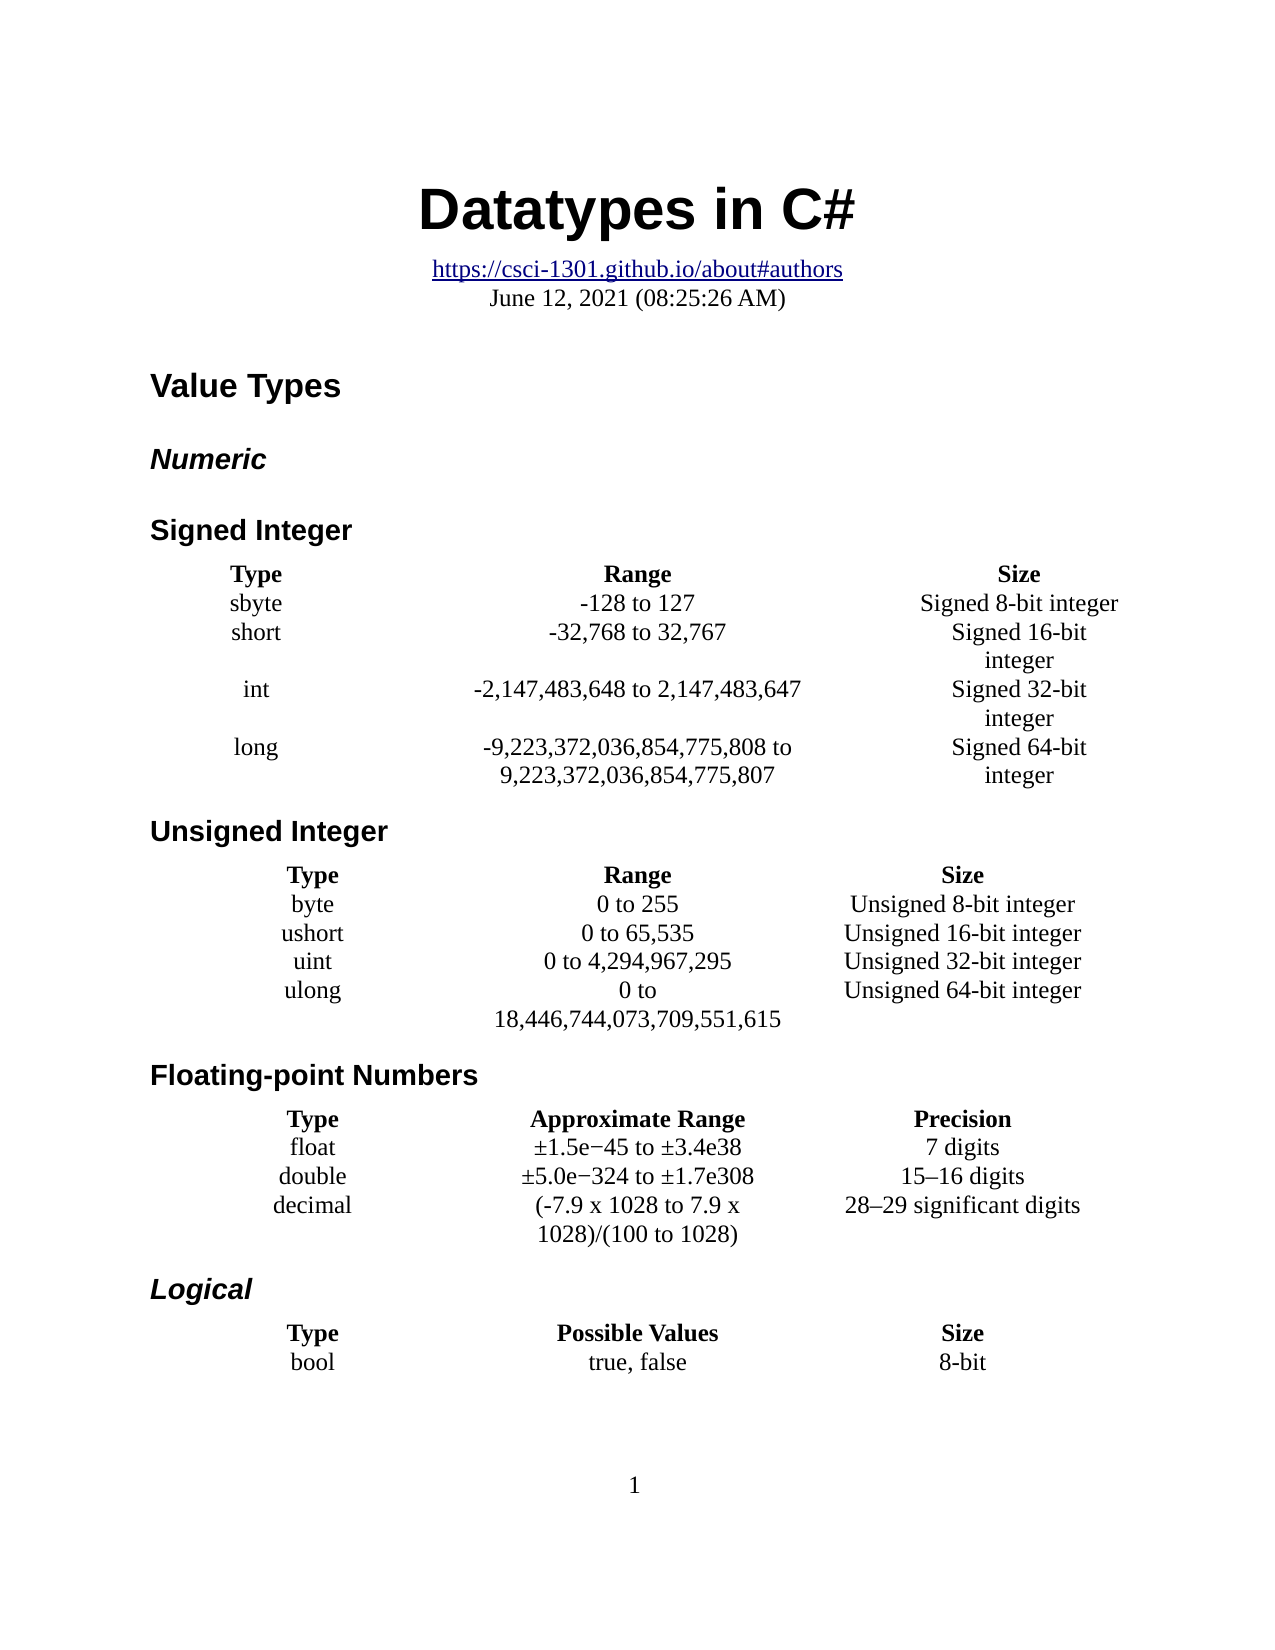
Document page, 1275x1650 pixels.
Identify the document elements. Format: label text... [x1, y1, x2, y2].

subtitle Floating-point Numbers [150, 1058, 1125, 1091]
table_cell 15–16 digits [800, 1161, 1125, 1190]
table_cell ulong [150, 975, 475, 1033]
subtitle Logical [150, 1272, 1125, 1306]
table_header Size [800, 1319, 1125, 1347]
table_cell (-7.9 x 1028 to 7.9 x 1028)/(100 to 1028) [475, 1190, 800, 1247]
text https://csci-1301.github.io/about#authors [150, 254, 1125, 283]
table_cell Unsigned 64-bit integer [800, 975, 1125, 1033]
table_cell decimal [150, 1190, 475, 1247]
table_cell sbyte [150, 588, 362, 617]
table_header Precision [800, 1104, 1125, 1132]
table_cell 0 to 255 [475, 889, 800, 918]
table_cell short [150, 617, 362, 674]
text June 12, 2021 (08:25:26 AM) [150, 283, 1125, 312]
table_header Range [362, 559, 913, 588]
table_cell int [150, 674, 362, 732]
table_cell true, false [475, 1347, 800, 1376]
table_cell bool [150, 1347, 475, 1376]
table_cell 0 to 18,446,744,073,709,551,615 [475, 975, 800, 1033]
table_cell Signed 8-bit integer [913, 588, 1125, 617]
table_cell Unsigned 16-bit integer [800, 918, 1125, 946]
table_cell -32,768 to 32,767 [362, 617, 913, 674]
table_header Size [800, 860, 1125, 889]
table_cell 8-bit [800, 1347, 1125, 1376]
table_cell Unsigned 8-bit integer [800, 889, 1125, 918]
table_cell 28–29 significant digits [800, 1190, 1125, 1247]
table_cell 0 to 65,535 [475, 918, 800, 946]
table_cell ±5.0e−324 to ±1.7e308 [475, 1161, 800, 1190]
table_cell byte [150, 889, 475, 918]
table_cell 7 digits [800, 1133, 1125, 1161]
table_cell ushort [150, 918, 475, 946]
table_cell -128 to 127 [362, 588, 913, 617]
table_cell uint [150, 946, 475, 975]
table_header Possible Values [475, 1319, 800, 1347]
table_cell float [150, 1133, 475, 1161]
subtitle Numeric [150, 442, 1125, 476]
table_cell Unsigned 32-bit integer [800, 946, 1125, 975]
table_cell -9,223,372,036,854,775,808 to 9,223,372,036,854,775,807 [362, 732, 913, 789]
table_cell 0 to 4,294,967,295 [475, 946, 800, 975]
title Datatypes in C# [150, 175, 1125, 242]
table_cell ±1.5e−45 to ±3.4e38 [475, 1133, 800, 1161]
table_cell Signed 64-bit integer [913, 732, 1125, 789]
table_header Type [150, 860, 475, 889]
table_header Size [913, 559, 1125, 588]
table_cell Signed 16-bit integer [913, 617, 1125, 674]
table_cell double [150, 1161, 475, 1190]
table_header Type [150, 1319, 475, 1347]
table_header Type [150, 559, 362, 588]
subtitle Value Types [150, 366, 1125, 404]
table_header Approximate Range [475, 1104, 800, 1132]
table_cell long [150, 732, 362, 789]
table_cell -2,147,483,648 to 2,147,483,647 [362, 674, 913, 732]
subtitle Unsigned Integer [150, 814, 1125, 848]
table_cell Signed 32-bit integer [913, 674, 1125, 732]
table_header Range [475, 860, 800, 889]
subtitle Signed Integer [150, 513, 1125, 547]
table_header Type [150, 1104, 475, 1132]
